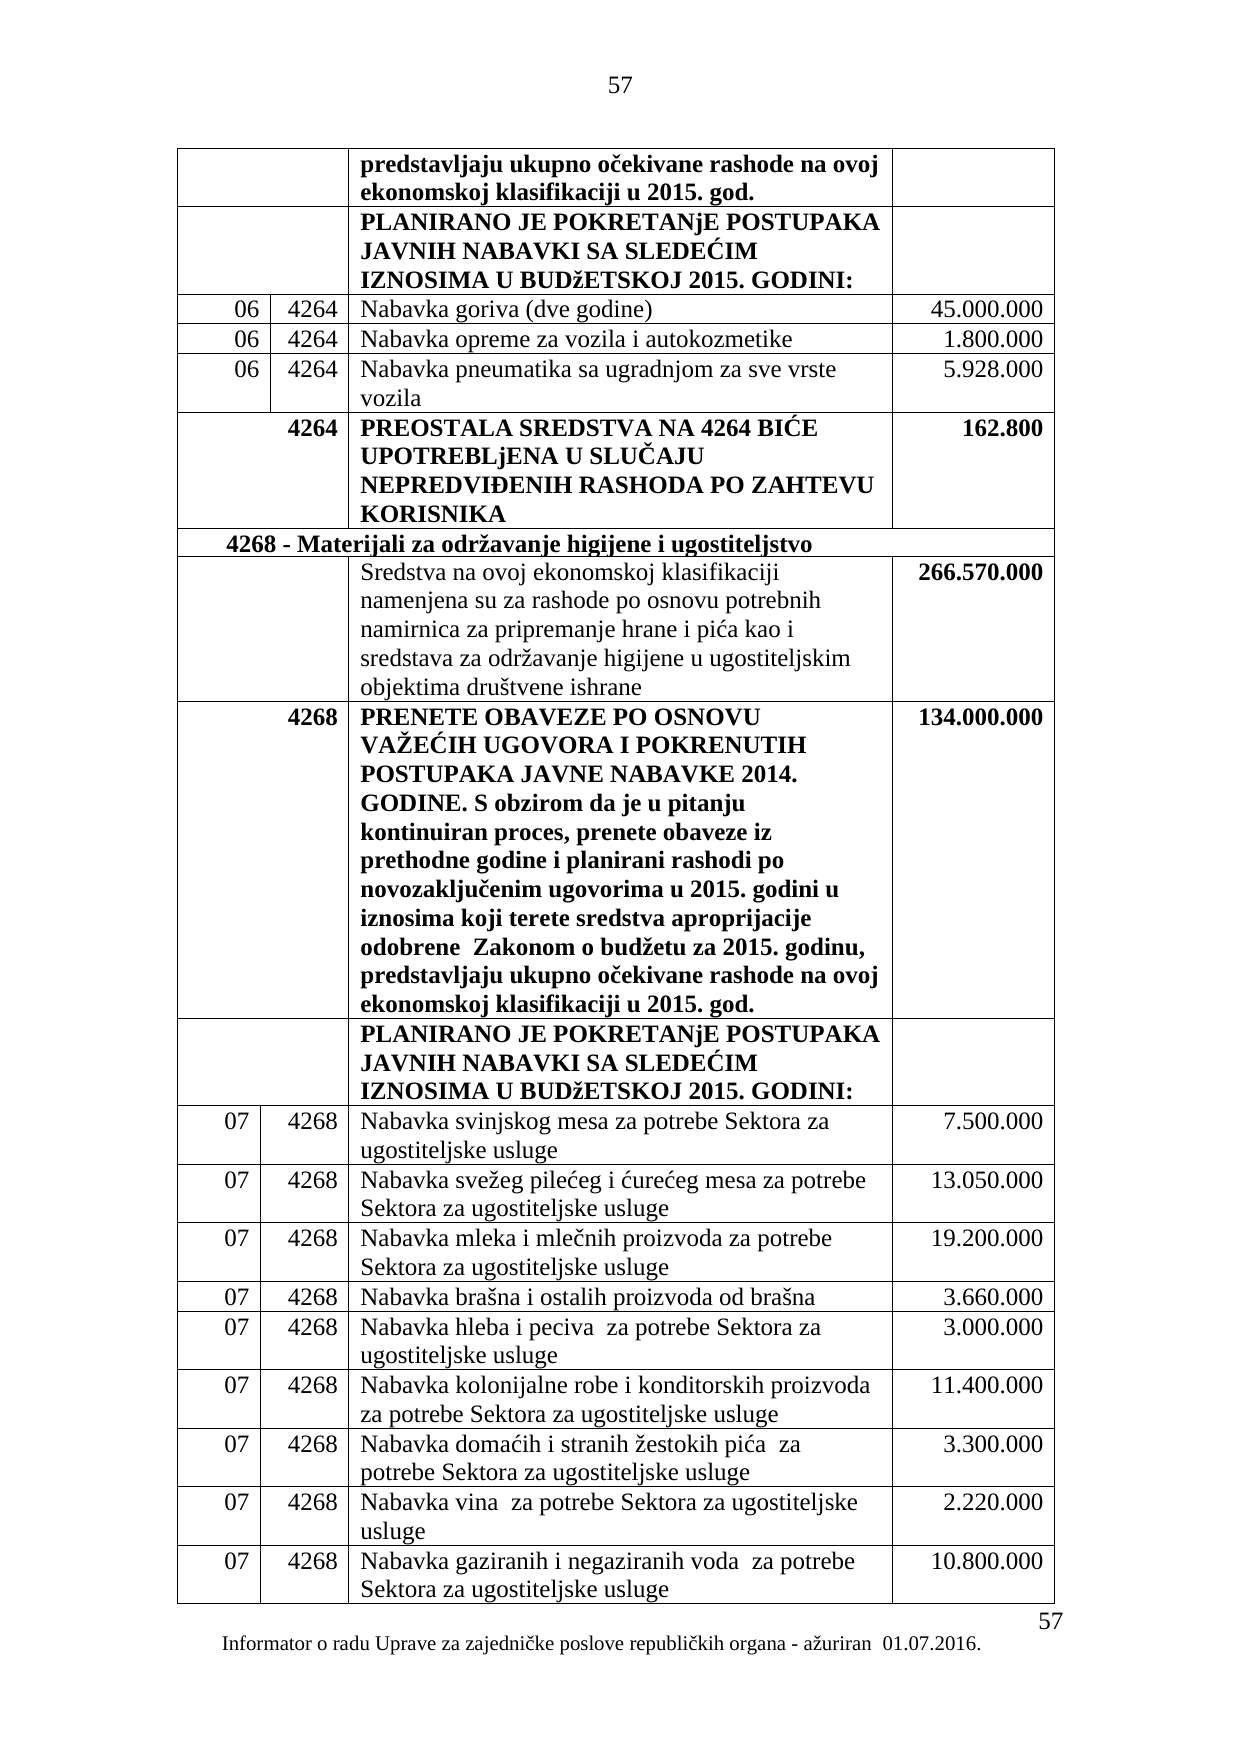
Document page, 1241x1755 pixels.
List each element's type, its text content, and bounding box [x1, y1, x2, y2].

table_cell predstavlјaju ukupno očekivane rashode na ovoj ekonomskoj klasifikaciji u 2015. god. [349, 149, 892, 206]
table_cell 7.500.000 [893, 1106, 1054, 1164]
table_cell Nabavka hleba i peciva za potrebe Sektora za ugostitelјske usluge [349, 1312, 892, 1369]
table_cell 07 [178, 1223, 260, 1281]
table_cell 07 [178, 1312, 260, 1369]
table_cell Nabavka goriva (dve godine) [349, 295, 892, 323]
table_cell 11.400.000 [893, 1370, 1054, 1428]
table_cell 4268 [261, 1312, 348, 1369]
table_cell 07 [178, 1546, 260, 1603]
table_cell 3.300.000 [893, 1429, 1054, 1486]
table_cell [893, 149, 1054, 206]
table_cell 07 [178, 1106, 260, 1164]
table_cell 4268 [261, 1546, 348, 1603]
table_cell 3.000.000 [893, 1312, 1054, 1369]
table_cell 13.050.000 [893, 1165, 1054, 1222]
table_cell 4268 [261, 1487, 348, 1545]
table_cell 07 [178, 1487, 260, 1545]
table_cell 4268 [261, 1282, 348, 1311]
table_cell Nabavka brašna i ostalih proizvoda od brašna [349, 1282, 892, 1311]
table_cell 2.220.000 [893, 1487, 1054, 1545]
table_cell Nabavka opreme za vozila i autokozmetike [349, 324, 892, 353]
table_cell Nabavka svinjskog mesa za potrebe Sektora za ugostitelјske usluge [349, 1106, 892, 1164]
table_cell Nabavka pneumatika sa ugradnjom za sve vrste vozila [349, 354, 892, 412]
table_cell [178, 557, 348, 701]
table_cell 07 [178, 1429, 260, 1486]
table_cell 06 [178, 295, 270, 323]
table_cell 06 [178, 324, 270, 353]
table_cell PLANIRANO JE POKRETANјE POSTUPAKA JAVNIH NABAVKI SA SLEDEĆIM IZNOSIMA U BUDžETSKOJ 2015. GODINI: [349, 207, 892, 293]
table_cell [893, 207, 1054, 293]
table_cell 1.800.000 [893, 324, 1054, 353]
table_cell Nabavka svežeg pilećeg i ćurećeg mesa za potrebe Sektora za ugostitelјske usluge [349, 1165, 892, 1222]
table_cell 06 [178, 354, 270, 412]
table_cell 4268 [261, 1223, 348, 1281]
table_cell 134.000.000 [893, 702, 1054, 1018]
table_cell 4264 [178, 413, 348, 528]
table_cell 4264 [271, 354, 348, 412]
table_cell Sredstva na ovoj ekonomskoj klasifikaciji namenjena su za rashode po osnovu potrebnih namirnica za pripremanje hrane i pića kao i sredstava za održavanje higijene u ugostitelјskim objektima društvene ishrane [349, 557, 892, 701]
table_cell 4268 [261, 1370, 348, 1428]
table_cell PLANIRANO JE POKRETANјE POSTUPAKA JAVNIH NABAVKI SA SLEDEĆIM IZNOSIMA U BUDžETSKOJ 2015. GODINI: [349, 1019, 892, 1105]
table_cell 45.000.000 [893, 295, 1054, 323]
table_cell 5.928.000 [893, 354, 1054, 412]
table_cell PRENETE OBAVEZE PO OSNOVU VAŽEĆIH UGOVORA I POKRENUTIH POSTUPAKA JAVNE NABAVKE 2014. GODINE. S obzirom da je u pitanju kontinuiran proces, prenete obaveze iz prethodne godine i planirani rashodi po novozaklјučenim ugovorima u 2015. godini u iznosima koji terete sredstva aproprijacije odobrene Zakonom o budžetu za 2015. godinu, predstavlјaju ukupno očekivane rashode na ovoj ekonomskoj klasifikaciji u 2015. god. [349, 702, 892, 1018]
table_cell 07 [178, 1165, 260, 1222]
table_cell 4264 [271, 295, 348, 323]
table_cell Nabavka kolonijalne robe i konditorskih proizvoda za potrebe Sektora za ugostitelјske usluge [349, 1370, 892, 1428]
table_cell 10.800.000 [893, 1546, 1054, 1603]
table_cell Nabavka mleka i mlečnih proizvoda za potrebe Sektora za ugostitelјske usluge [349, 1223, 892, 1281]
table_cell 266.570.000 [893, 557, 1054, 701]
table_cell 4264 [271, 324, 348, 353]
table_cell Nabavka domaćih i stranih žestokih pića za potrebe Sektora za ugostitelјske usluge [349, 1429, 892, 1486]
table_cell 4268 - Materijali za održavanje higijene i ugostitelјstvo [178, 529, 1054, 556]
table_cell 4268 [261, 1106, 348, 1164]
table_cell 4268 [178, 702, 348, 1018]
table_cell 4268 [261, 1429, 348, 1486]
table_cell [893, 1019, 1054, 1105]
table_cell Nabavka vina za potrebe Sektora za ugostitelјske usluge [349, 1487, 892, 1545]
table_cell [178, 149, 348, 206]
table_cell [178, 207, 348, 293]
table_cell 4268 [261, 1165, 348, 1222]
table_cell 19.200.000 [893, 1223, 1054, 1281]
table_cell [178, 1019, 348, 1105]
table_cell Nabavka gaziranih i negaziranih voda za potrebe Sektora za ugostitelјske usluge [349, 1546, 892, 1603]
table_cell PREOSTALA SREDSTVA NA 4264 BIĆE UPOTREBLjENA U SLUČAJU NEPREDVIĐENIH RASHODA PO ZAHTEVU KORISNIKA [349, 413, 892, 528]
table_cell 3.660.000 [893, 1282, 1054, 1311]
table_cell 162.800 [893, 413, 1054, 528]
table_cell 07 [178, 1282, 260, 1311]
table_cell 07 [178, 1370, 260, 1428]
